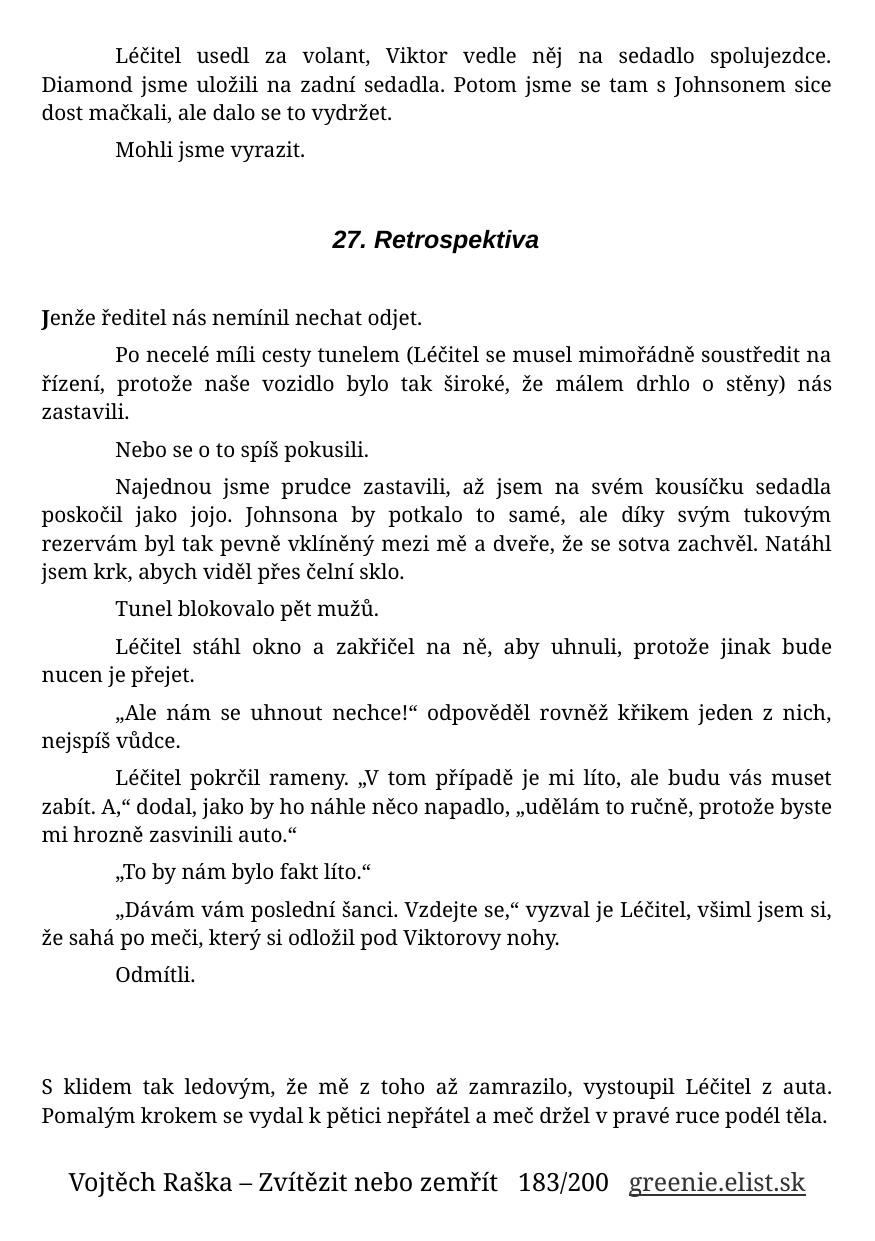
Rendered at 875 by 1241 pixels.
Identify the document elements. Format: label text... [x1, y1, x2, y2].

text Po necelé míli cesty tunelem (Léčitel se musel mimořádně soustředit na řízení, protože naše vozidlo bylo tak široké, že málem drhlo o stěny) nás zastavili. [41, 341, 833, 426]
text „To by nám bylo fakt líto.“ [41, 857, 833, 886]
text Odmítli. [41, 961, 833, 989]
text Tunel blokovalo pět mužů. [41, 594, 833, 623]
text S klidem tak ledovým, že mě z toho až zamrazilo, vystoupil Léčitel z auta. Pomalým krokem se vydal k pětici nepřátel a meč držel v pravé ruce podél těla. [41, 1072, 833, 1129]
text Mohli jsme vyrazit. [41, 136, 833, 164]
text Léčitel pokrčil rameny. „V tom případě je mi líto, ale budu vás muset zabít. A,“ dodal, jako by ho náhle něco napadlo, „udělám to ručně, protože byste mi hrozně zasvinili auto.“ [41, 763, 833, 849]
text Léčitel usedl za volant, Viktor vedle něj na sedadlo spolujezdce. Diamond jsme uložili na zadní sedadla. Potom jsme se tam s Johnsonem sice dost mačkali, ale dalo se to vydržet. [41, 41, 833, 127]
text „Ale nám se uhnout nechce!“ odpověděl rovněž křikem jeden z nich, nejspíš vůdce. [41, 698, 833, 754]
text Léčitel stáhl okno a zakřičel na ně, aby uhnuli, protože jinak bude nucen je přejet. [41, 632, 833, 689]
text „Dávám vám poslední šanci. Vzdejte se,“ vyzval je Léčitel, všiml jsem si, že sahá po meči, který si odložil pod Viktorovy nohy. [41, 895, 833, 952]
text Jenže ředitel nás nemínil nechat odjet. [41, 303, 833, 332]
text Najednou jsme prudce zastavili, až jsem na svém kousíčku sedadla poskočil jako jojo. Johnsona by potkalo to samé, ale díky svým tukovým rezervám byl tak pevně vklíněný mezi mě a dveře, že se sotva zachvěl. Natáhl jsem krk, abych viděl přes čelní sklo. [41, 472, 833, 586]
text Nebo se o to spíš pokusili. [41, 435, 833, 463]
subtitle 27. Retrospektiva [41, 225, 833, 253]
